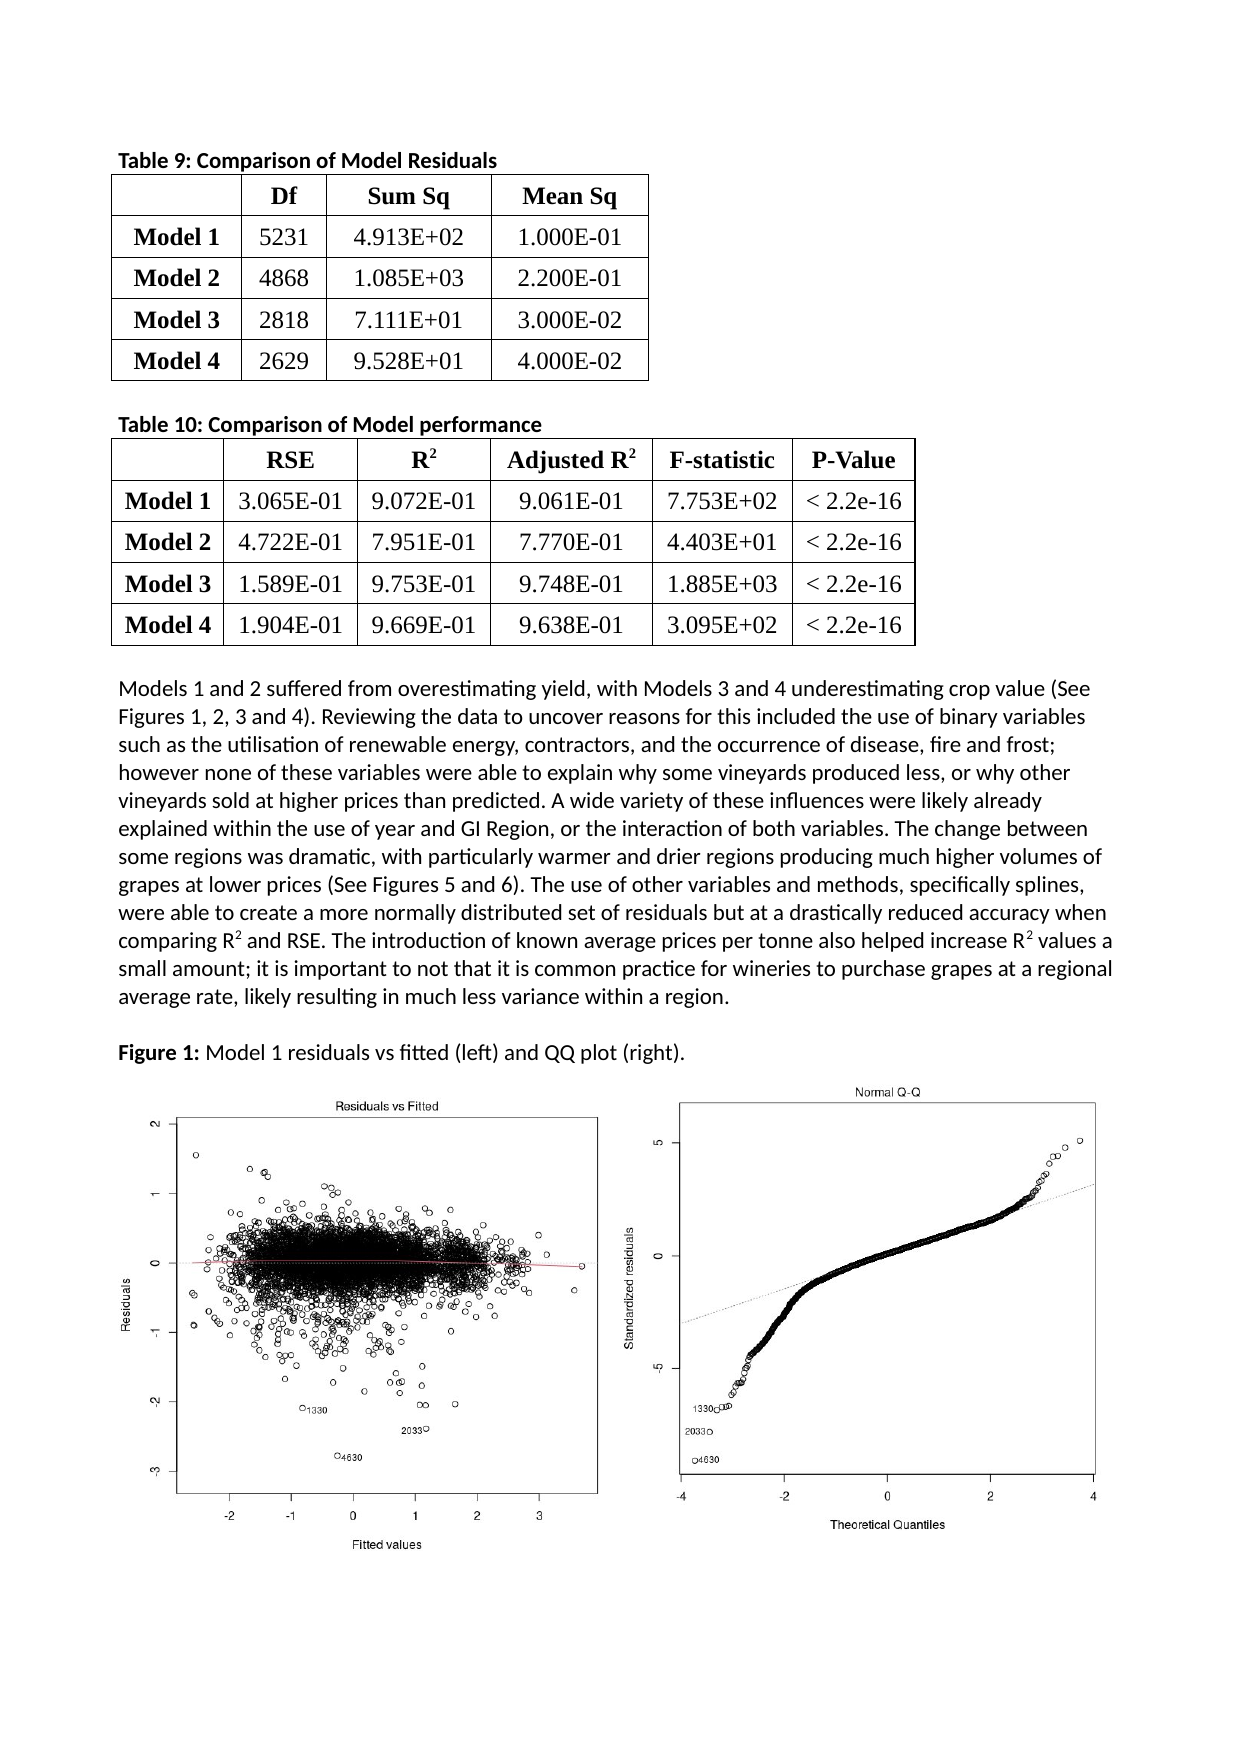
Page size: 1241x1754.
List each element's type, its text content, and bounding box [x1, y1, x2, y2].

table_cell 1.085E+03 [327, 258, 491, 298]
table_cell 9.748E-01 [491, 563, 652, 603]
table_cell < 2.2e-16 [793, 563, 914, 603]
table_header [112, 439, 223, 479]
table_header [112, 175, 241, 215]
table_cell < 2.2e-16 [793, 522, 914, 562]
table_header [118, 1551, 620, 1578]
table_header R2 [358, 439, 490, 479]
table_cell 9.638E-01 [491, 604, 652, 644]
table_header Mean Sq [492, 175, 648, 215]
table_cell 9.669E-01 [358, 604, 490, 644]
table_cell Model 3 [112, 563, 223, 603]
table_cell 3.065E-01 [224, 481, 357, 521]
table_cell Model 2 [112, 522, 223, 562]
table_cell 1.589E-01 [224, 563, 357, 603]
table_cell 2629 [242, 340, 326, 380]
table_cell < 2.2e-16 [793, 604, 914, 644]
text Figure 1: Model 1 residuals vs fitted (left) and QQ plot (right). [118, 1038, 1122, 1066]
table_cell 9.528E+01 [327, 340, 491, 380]
table_header [620, 1531, 1122, 1578]
table_cell < 2.2e-16 [793, 481, 914, 521]
table_cell 3.095E+02 [653, 604, 792, 644]
table_header RSE [224, 439, 357, 479]
table_cell Model 4 [112, 604, 223, 644]
picture [118, 1066, 1123, 1551]
table_cell 9.061E-01 [491, 481, 652, 521]
table_cell 4.722E-01 [224, 522, 357, 562]
table_cell 1.000E-01 [492, 216, 648, 257]
table_cell Model 3 [112, 299, 241, 339]
table_cell 3.000E-02 [492, 299, 648, 339]
table_header Df [242, 175, 326, 215]
table_cell 7.770E-01 [491, 522, 652, 562]
text Table 10: Comparison of Model performance [118, 410, 1122, 438]
table_cell 4868 [242, 258, 326, 298]
table_cell 7.753E+02 [653, 481, 792, 521]
table_cell 1.885E+03 [653, 563, 792, 603]
table_cell 9.072E-01 [358, 481, 490, 521]
table_cell Model 1 [112, 481, 223, 521]
table_cell 4.000E-02 [492, 340, 648, 380]
table_cell 9.753E-01 [358, 563, 490, 603]
table_cell 2.200E-01 [492, 258, 648, 298]
table_cell 7.951E-01 [358, 522, 490, 562]
table_cell Model 4 [112, 340, 241, 380]
table_cell 4.913E+02 [327, 216, 491, 257]
table_cell 1.904E-01 [224, 604, 357, 644]
table_header Adjusted R2 [491, 439, 652, 479]
list Models 1 and 2 suffered from overestimating yield, with Models 3 and 4 underestimating crop value (See Figures 1, 2, 3 and 4). Reviewing the data to uncover reasons for this included the use of binary variables such as the utilisation of renewable energy, contractors, and the occurrence of disease, fire and frost; however none of these variables were able to explain why some vineyards produced less, or why other vineyards sold at higher prices than predicted. A wide variety of these influences were likely already explained within the use of year and GI Region, or the interaction of both variables. The change between some regions was dramatic, with particularly warmer and drier regions producing much higher volumes of grapes at lower prices (See Figures 5 and 6). The use of other variables and methods, specifically splines, were able to create a more normally distributed set of residuals but at a drastically reduced accuracy when comparing R2 and RSE. The introduction of known average prices per tonne also helped increase R2 values a small amount; it is important to not that it is common practice for wineries to purchase grapes at a regional average rate, likely resulting in much less variance within a region. [118, 674, 1122, 1011]
table_header P-Value [793, 439, 914, 479]
table_cell Model 2 [112, 258, 241, 298]
text Table 9: Comparison of Model Residuals [118, 146, 1122, 174]
table_header Sum Sq [327, 175, 491, 215]
table_cell 5231 [242, 216, 326, 257]
table_cell 2818 [242, 299, 326, 339]
table_cell Model 1 [112, 216, 241, 257]
table_header F-statistic [653, 439, 792, 479]
table_cell 7.111E+01 [327, 299, 491, 339]
table_cell 4.403E+01 [653, 522, 792, 562]
